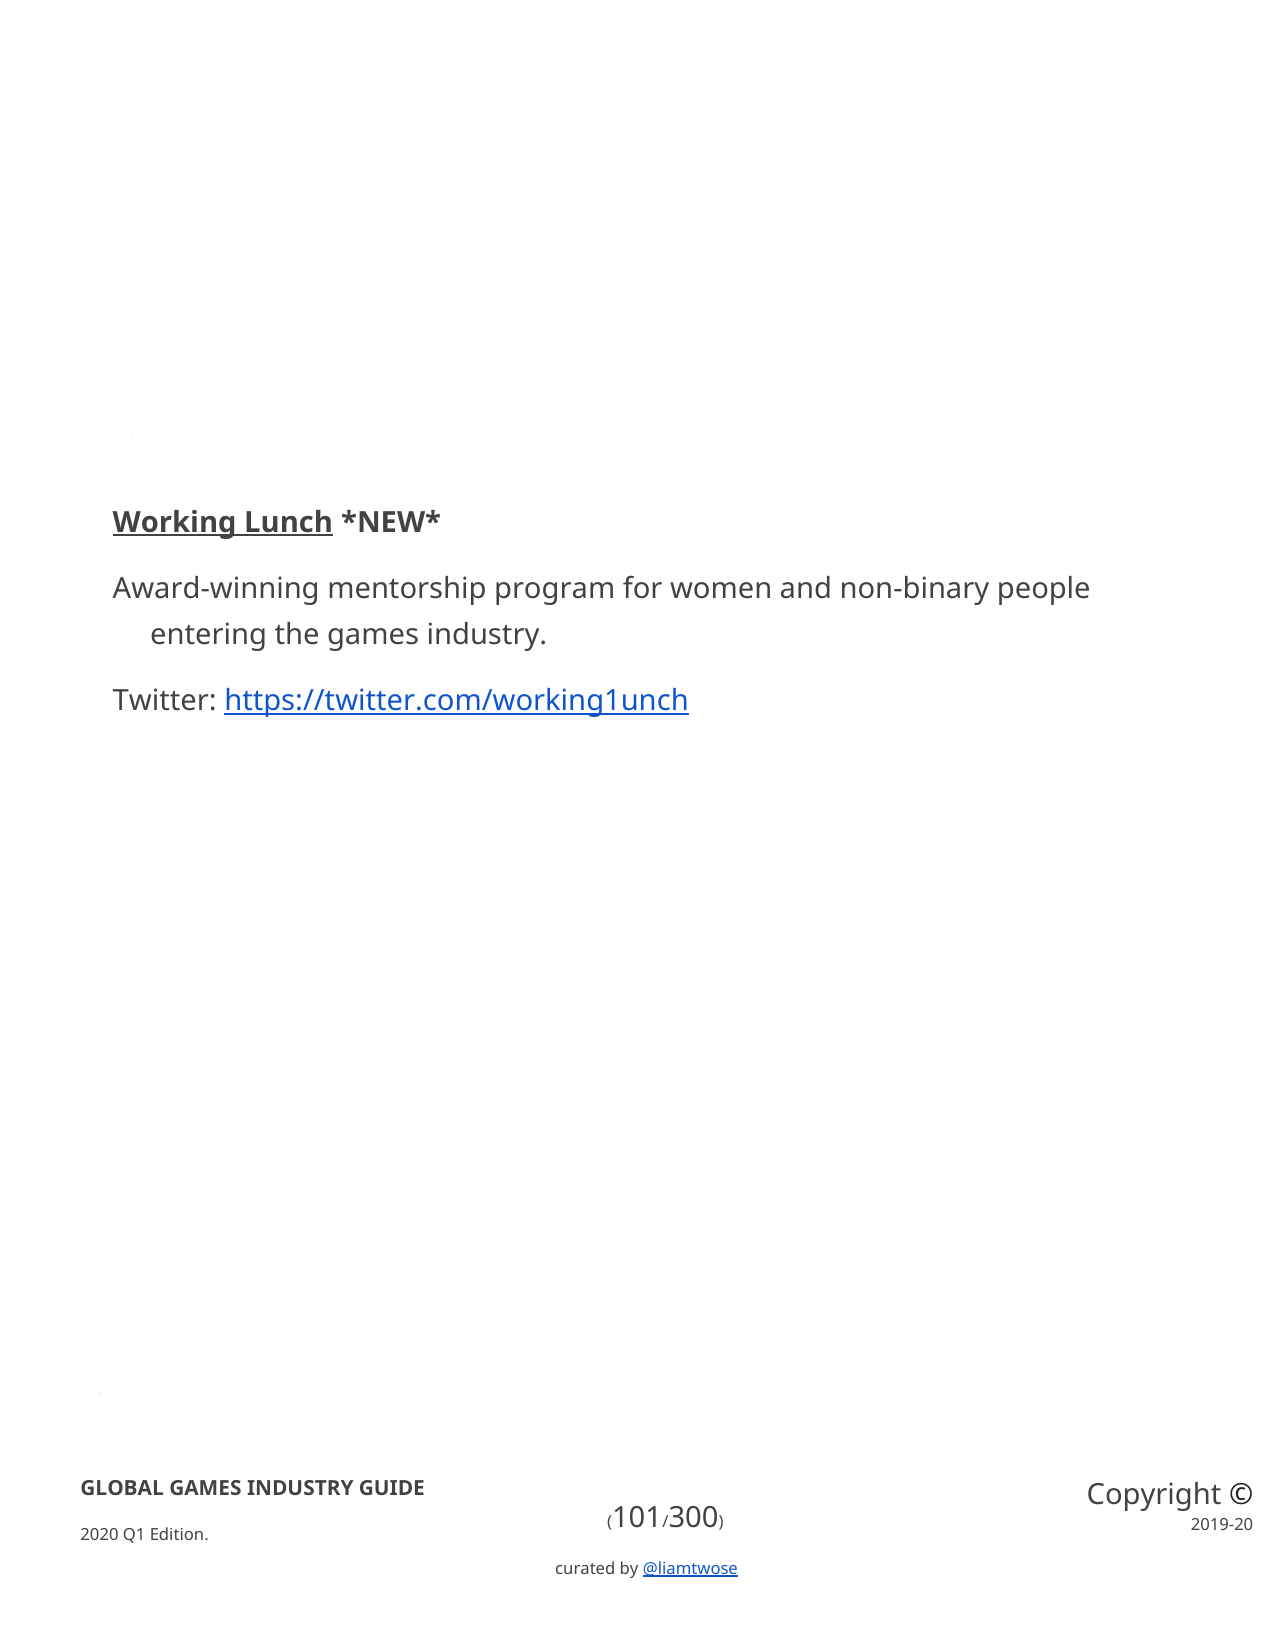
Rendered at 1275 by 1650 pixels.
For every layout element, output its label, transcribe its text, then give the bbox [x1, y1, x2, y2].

text Twitter: https://twitter.com/working1unch [112, 679, 1200, 719]
text Award-winning mentorship program for women and non-binary people entering the games industry. [112, 567, 1200, 653]
text Working Lunch *NEW* [112, 501, 1200, 541]
